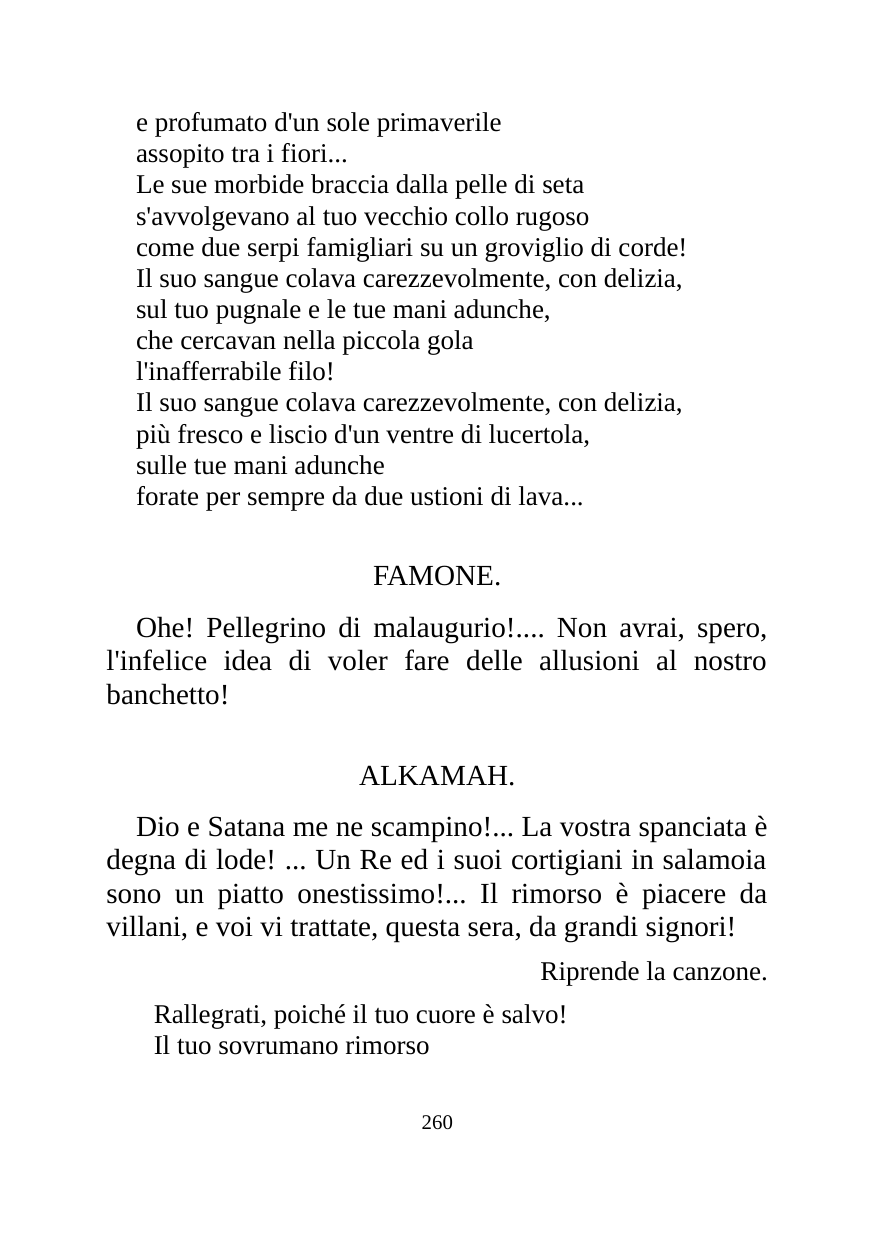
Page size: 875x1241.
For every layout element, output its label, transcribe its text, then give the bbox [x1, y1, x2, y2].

text Riprende la canzone. [402, 955, 768, 986]
text FAMONE. [106, 558, 768, 592]
text Il suo sangue colava carezzevolmente, con delizia, [106, 387, 768, 418]
text ALKAMAH. [106, 758, 768, 791]
text l'inafferrabile filo! [106, 355, 768, 387]
text Il suo sangue colava carezzevolmente, con delizia, [106, 262, 768, 293]
text Ohe! Pellegrino di malaugurio!.... Non avrai, spero, l'infelice idea di voler fare delle allusioni al nostro banchetto! [106, 610, 768, 710]
text s'avvolgevano al tuo vecchio collo rugoso [106, 200, 768, 231]
text sulle tue mani adunche [106, 449, 768, 480]
text assopito tra i fiori... [106, 137, 768, 168]
text Le sue morbide braccia dalla pelle di seta [106, 168, 768, 200]
text che cercavan nella piccola gola [106, 324, 768, 355]
text Dio e Satana me ne scampino!... La vostra spanciata è degna di lode! ... Un Re ed i suoi cortigiani in salamoia sono un piatto onestissimo!... Il rimorso è piacere da villani, e voi vi trattate, questa sera, da grandi signori! [106, 809, 768, 943]
text e profumato d'un sole primaverile [106, 106, 768, 137]
text sul tuo pugnale e le tue mani adunche, [106, 293, 768, 324]
text più fresco e liscio d'un ventre di lucertola, [106, 418, 768, 449]
text Rallegrati, poiché il tuo cuore è salvo! Il tuo sovrumano rimorso [153, 998, 768, 1060]
text come due serpi famigliari su un groviglio di corde! [106, 231, 768, 262]
text forate per sempre da due ustioni di lava... [106, 480, 768, 511]
